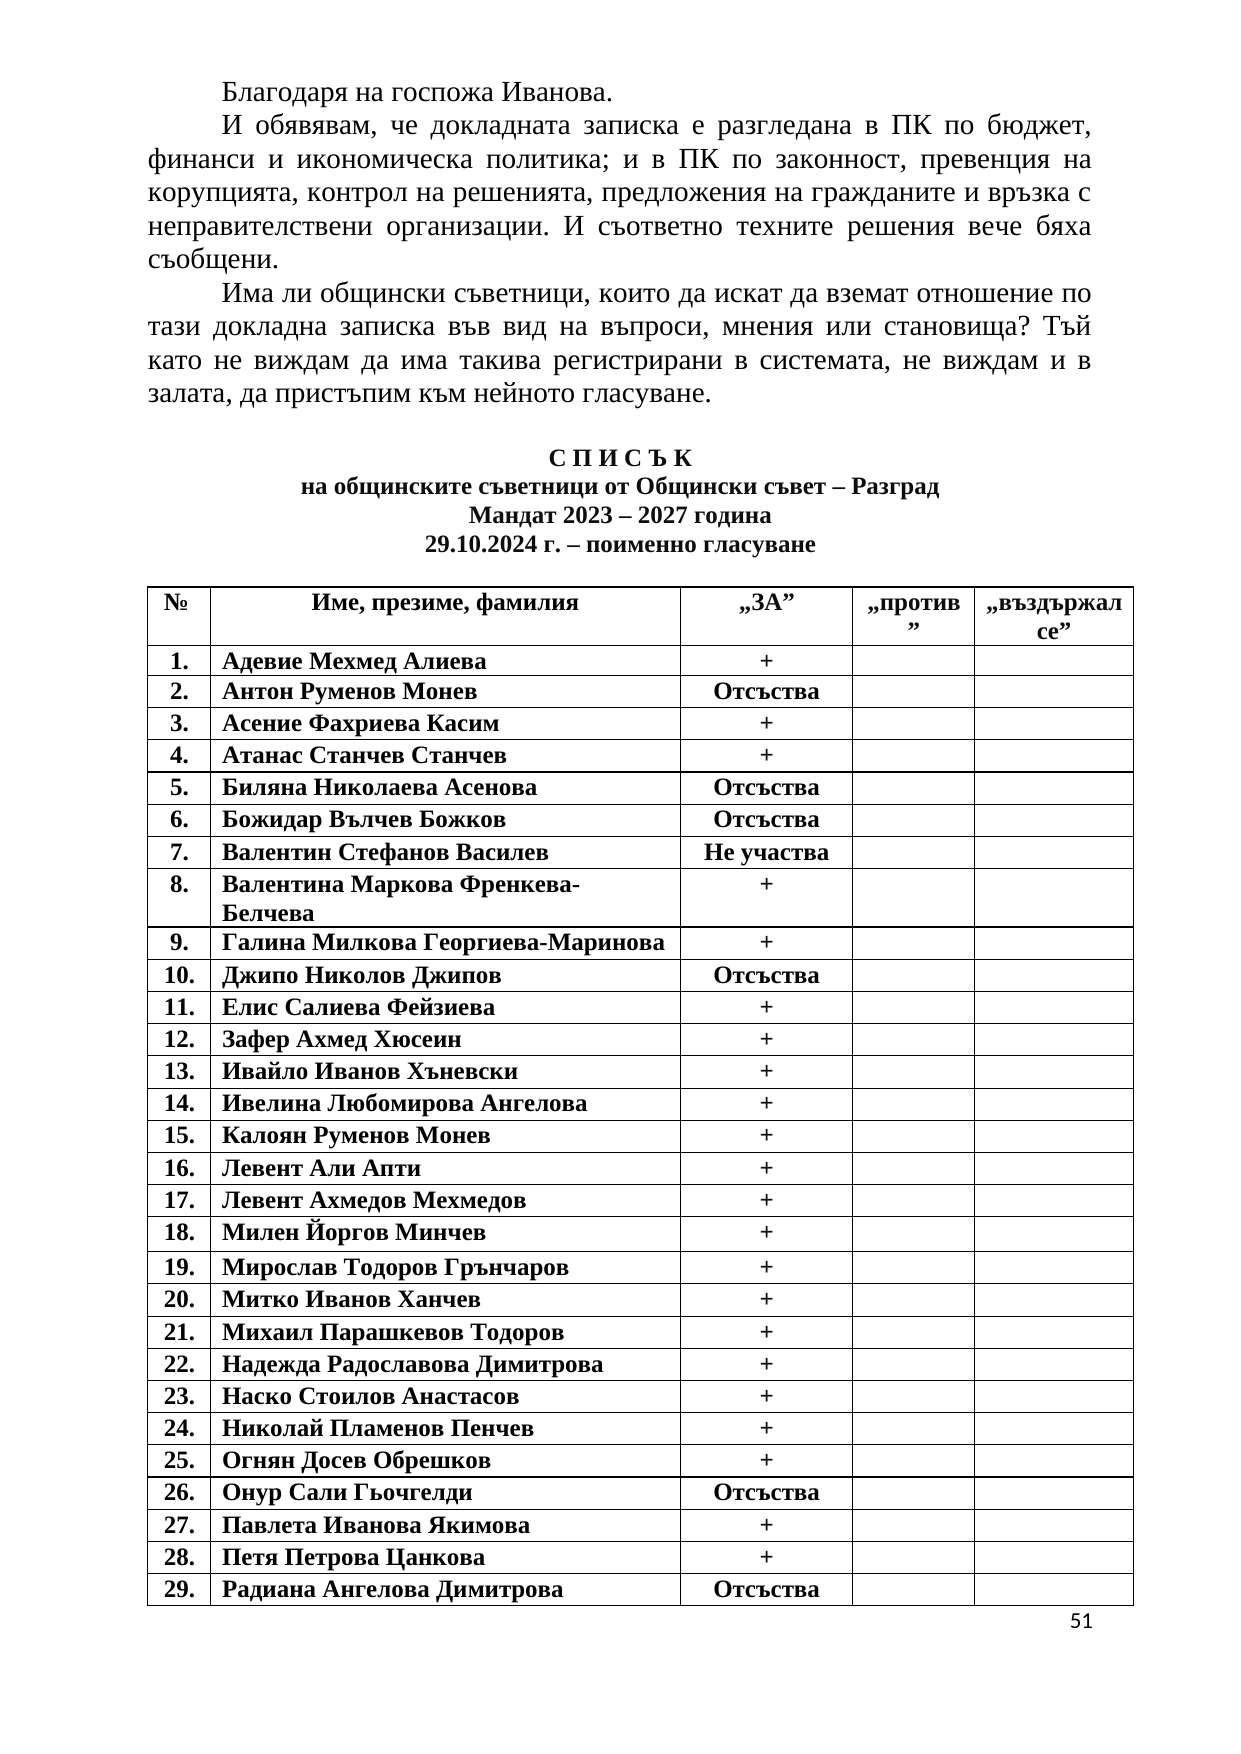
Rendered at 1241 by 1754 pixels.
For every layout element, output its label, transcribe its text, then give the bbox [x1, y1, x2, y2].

table_cell Мирослав Тодоров Грънчаров [211, 1252, 680, 1283]
table_cell + [681, 869, 852, 926]
table_cell [975, 1121, 1133, 1152]
table_cell [853, 740, 974, 771]
table_cell [853, 928, 974, 959]
table_cell [853, 1510, 974, 1541]
table_cell Радиана Ангелова Димитрова [211, 1574, 680, 1605]
table_cell [975, 1284, 1133, 1316]
text И обявявам, че докладната записка е разгледана в ПК по бюджет, финанси и икономическа политика; и в ПК по законност, превенция на корупцията, контрол на решенията, предложения на гражданите и връзка с неправителствени организации. И съответно техните решения вече бяха съобщени. [148, 107, 1093, 275]
table_cell 9. [148, 928, 210, 959]
table_header „ЗА” [681, 588, 852, 645]
table_cell [853, 805, 974, 836]
text Благодаря на госпожа Иванова. [148, 74, 1093, 107]
table_cell 29. [148, 1574, 210, 1605]
table_cell [975, 1089, 1133, 1119]
table_cell 10. [148, 960, 210, 991]
table_cell [975, 837, 1133, 868]
table_cell [975, 1349, 1133, 1380]
table_cell Джипо Николов Джипов [211, 960, 680, 991]
table_cell [853, 1252, 974, 1283]
table_cell + [681, 740, 852, 771]
table_cell Ивайло Иванов Хъневски [211, 1056, 680, 1087]
table_cell 18. [148, 1217, 210, 1251]
table_cell Михаил Парашкевов Тодоров [211, 1317, 680, 1348]
table_cell Елис Салиева Фейзиева [211, 992, 680, 1023]
table_cell 4. [148, 740, 210, 771]
table_cell [975, 869, 1133, 926]
table_cell 2. [148, 676, 210, 707]
table_cell 27. [148, 1510, 210, 1541]
table_cell Асение Фахриева Касим [211, 708, 680, 739]
table_cell 1. [148, 646, 210, 675]
table_cell 6. [148, 805, 210, 836]
table_cell Отсъства [681, 676, 852, 707]
table_cell 12. [148, 1024, 210, 1055]
table_cell 14. [148, 1089, 210, 1119]
table_cell [853, 1284, 974, 1316]
table_cell [975, 1153, 1133, 1184]
table_cell [975, 1510, 1133, 1541]
table_cell 22. [148, 1349, 210, 1380]
subtitle Мандат 2023 – 2027 година [148, 500, 1093, 529]
table_cell [853, 1381, 974, 1412]
table_cell Огнян Досев Обрешков [211, 1445, 680, 1476]
table_cell 3. [148, 708, 210, 739]
table_cell + [681, 1510, 852, 1541]
table_cell [853, 1185, 974, 1216]
table_cell Отсъства [681, 805, 852, 836]
table_cell + [681, 1284, 852, 1316]
table_cell 13. [148, 1056, 210, 1087]
table_cell [853, 773, 974, 803]
table_cell [853, 1349, 974, 1380]
table_cell Левент Али Апти [211, 1153, 680, 1184]
table_cell Галина Милкова Георгиева-Маринова [211, 928, 680, 959]
table_cell Петя Петрова Цанкова [211, 1542, 680, 1573]
table_cell [975, 1024, 1133, 1055]
table_cell [975, 646, 1133, 675]
table_cell Наско Стоилов Анастасов [211, 1381, 680, 1412]
table_cell Валентин Стефанов Василев [211, 837, 680, 868]
table_cell [853, 1089, 974, 1119]
table_cell Отсъства [681, 960, 852, 991]
table_cell [853, 646, 974, 675]
table_cell [975, 992, 1133, 1023]
text Има ли общински съветници, които да искат да вземат отношение по тази докладна записка във вид на въпроси, мнения или становища? Тъй като не виждам да има такива регистрирани в системата, не виждам и в залата, да пристъпим към нейното гласуване. [148, 275, 1093, 409]
table_cell [975, 1317, 1133, 1348]
table_cell [975, 1478, 1133, 1509]
table_cell [853, 1542, 974, 1573]
table_cell + [681, 1185, 852, 1216]
table_cell Зафер Ахмед Хюсеин [211, 1024, 680, 1055]
table_cell 8. [148, 869, 210, 926]
table_cell Калоян Руменов Монев [211, 1121, 680, 1152]
table_cell + [681, 1542, 852, 1573]
table_cell [853, 1445, 974, 1476]
table_cell + [681, 1056, 852, 1087]
table_cell + [681, 1252, 852, 1283]
table_cell Антон Руменов Монев [211, 676, 680, 707]
table_cell [853, 960, 974, 991]
table_cell [975, 1217, 1133, 1251]
table_header Име, презиме, фамилия [211, 588, 680, 645]
table_cell + [681, 646, 852, 675]
table_cell 19. [148, 1252, 210, 1283]
table_header „въздържал се” [975, 588, 1133, 645]
table_cell Онур Сали Гьочгелди [211, 1478, 680, 1509]
table_cell 28. [148, 1542, 210, 1573]
table_cell 16. [148, 1153, 210, 1184]
table_cell [975, 676, 1133, 707]
table_cell + [681, 1089, 852, 1119]
table_cell + [681, 1413, 852, 1444]
table_cell [975, 1185, 1133, 1216]
table_cell + [681, 1153, 852, 1184]
table_cell [853, 676, 974, 707]
table_cell [975, 1574, 1133, 1605]
table_cell Павлета Иванова Якимова [211, 1510, 680, 1541]
table_cell Надежда Радославова Димитрова [211, 1349, 680, 1380]
table_cell + [681, 992, 852, 1023]
table_header № [148, 588, 210, 645]
table_cell Биляна Николаева Асенова [211, 773, 680, 803]
table_cell + [681, 928, 852, 959]
text С П И С Ъ К [148, 443, 1093, 471]
table_cell 24. [148, 1413, 210, 1444]
table_cell 15. [148, 1121, 210, 1152]
text на общинските съветници от Общински съвет – Разград [148, 471, 1093, 500]
table_cell [853, 992, 974, 1023]
table_cell 26. [148, 1478, 210, 1509]
table_cell Митко Иванов Ханчев [211, 1284, 680, 1316]
table_cell [853, 1024, 974, 1055]
table_cell + [681, 1317, 852, 1348]
table_cell + [681, 1445, 852, 1476]
table_cell [975, 1445, 1133, 1476]
table_cell [853, 1574, 974, 1605]
table_cell [975, 1056, 1133, 1087]
table_cell [853, 1056, 974, 1087]
table_cell Ивелина Любомирова Ангелова [211, 1089, 680, 1119]
table_cell 17. [148, 1185, 210, 1216]
table_cell Отсъства [681, 1478, 852, 1509]
table_cell [853, 708, 974, 739]
table_cell 25. [148, 1445, 210, 1476]
table_cell + [681, 1024, 852, 1055]
table_cell [975, 740, 1133, 771]
table_cell Адевие Мехмед Алиева [211, 646, 680, 675]
table_cell [853, 1153, 974, 1184]
table_cell 23. [148, 1381, 210, 1412]
table_cell Милен Йоргов Минчев [211, 1217, 680, 1251]
table_cell [853, 1413, 974, 1444]
table_cell [975, 773, 1133, 803]
table_cell [853, 1121, 974, 1152]
table_cell + [681, 708, 852, 739]
table_cell Не участва [681, 837, 852, 868]
table_cell [975, 1542, 1133, 1573]
table_cell + [681, 1121, 852, 1152]
table_cell Валентина Маркова Френкева-Белчева [211, 869, 680, 926]
table_cell 20. [148, 1284, 210, 1316]
table_cell Божидар Вълчев Божков [211, 805, 680, 836]
table_cell 5. [148, 773, 210, 803]
table_cell 7. [148, 837, 210, 868]
table_cell + [681, 1349, 852, 1380]
table_cell + [681, 1217, 852, 1251]
table_cell [975, 1381, 1133, 1412]
table_cell Атанас Станчев Станчев [211, 740, 680, 771]
table_cell + [681, 1381, 852, 1412]
table_cell [975, 928, 1133, 959]
table_header „против” [853, 588, 974, 645]
table_cell [975, 805, 1133, 836]
table_cell Отсъства [681, 1574, 852, 1605]
table_cell Николай Пламенов Пенчев [211, 1413, 680, 1444]
table_cell [853, 1478, 974, 1509]
table_cell [853, 1317, 974, 1348]
text 29.10.2024 г. – поименно гласуване [148, 529, 1093, 558]
table_cell [975, 1413, 1133, 1444]
table_cell [975, 708, 1133, 739]
table_cell [853, 1217, 974, 1251]
table_cell 11. [148, 992, 210, 1023]
table_cell [853, 837, 974, 868]
table_cell [975, 960, 1133, 991]
table_cell 21. [148, 1317, 210, 1348]
table_cell [975, 1252, 1133, 1283]
table_cell Отсъства [681, 773, 852, 803]
table_cell Левент Ахмедов Мехмедов [211, 1185, 680, 1216]
table_cell [853, 869, 974, 926]
